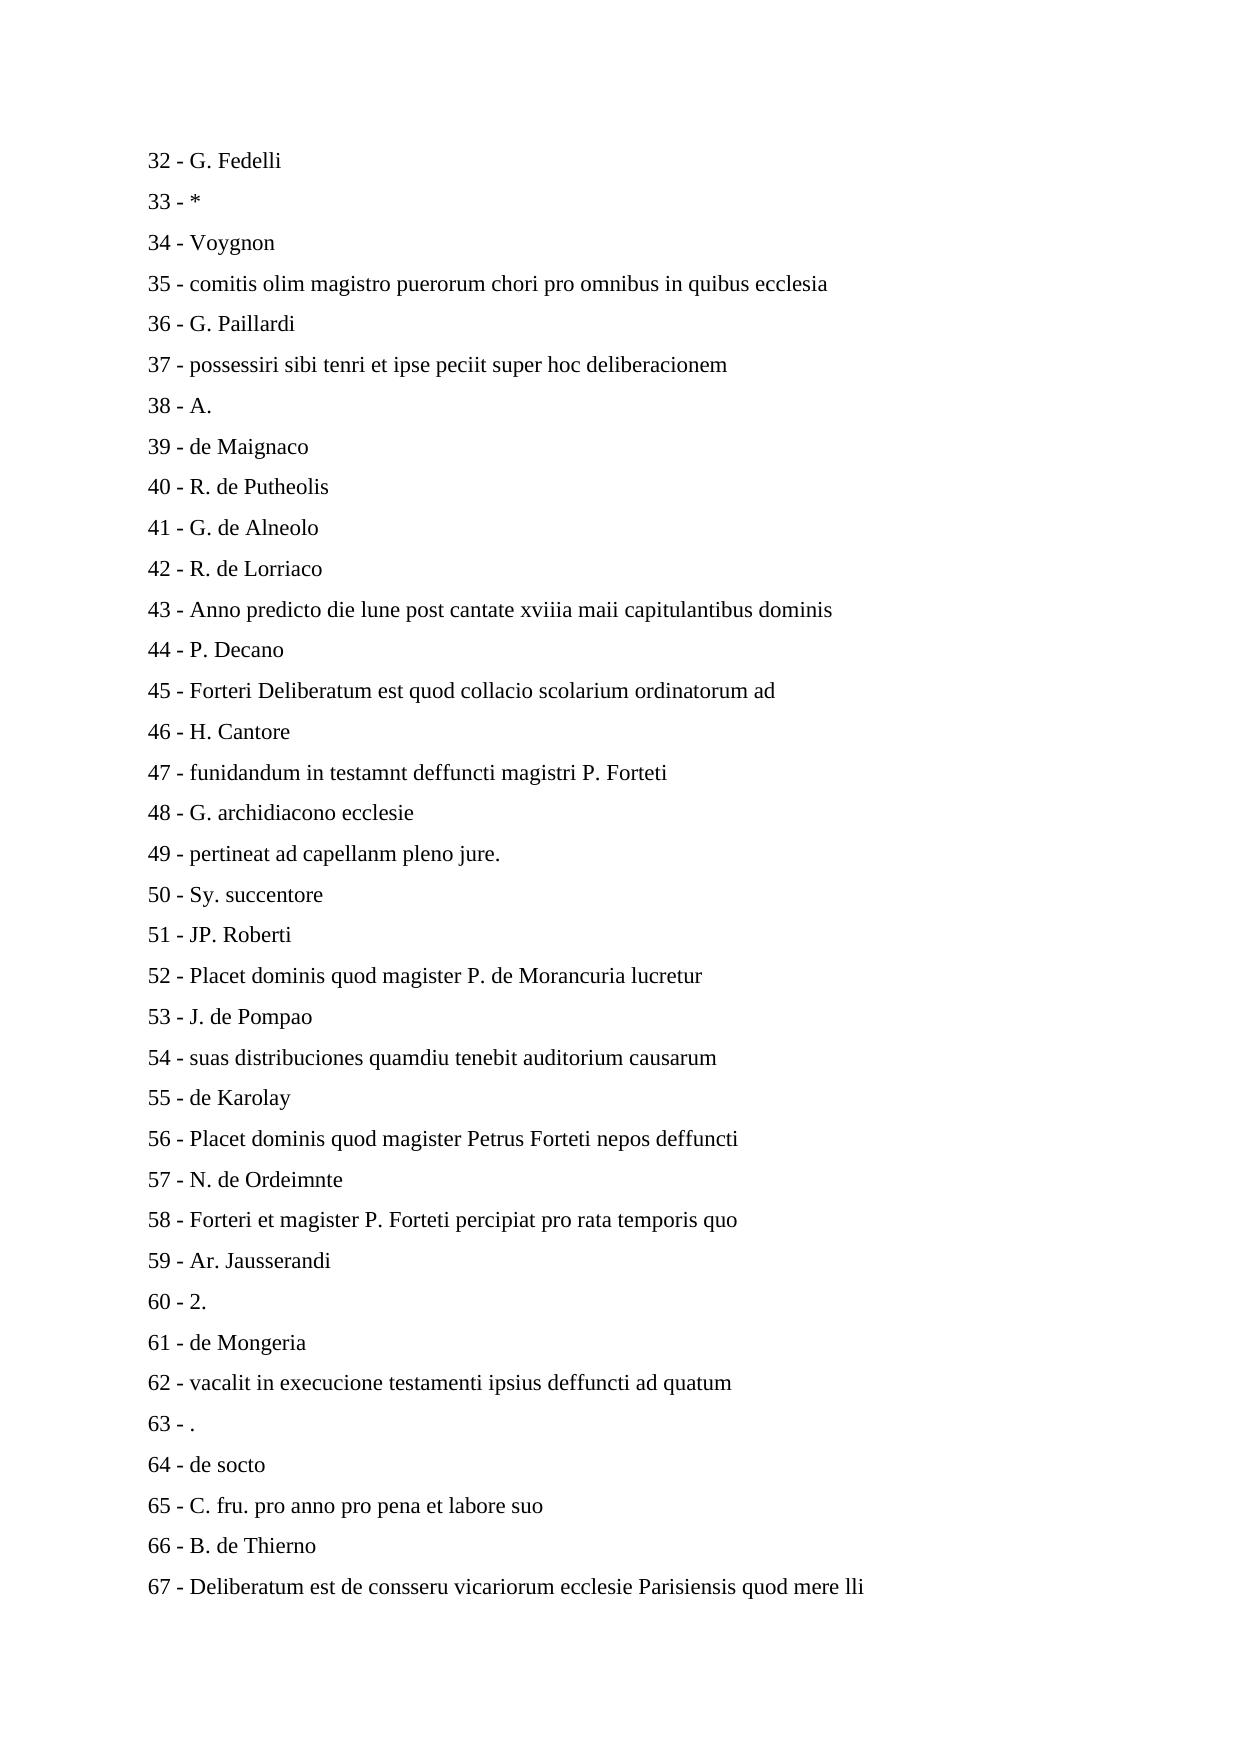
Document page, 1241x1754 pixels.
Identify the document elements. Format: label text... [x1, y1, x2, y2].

text 59 - Ar. Jausserandi [148, 1247, 1093, 1274]
text 34 - Voygnon [148, 229, 1093, 255]
text 64 - de socto [148, 1451, 1093, 1477]
text 33 - * [148, 188, 1093, 215]
text 61 - de Mongeria [148, 1329, 1093, 1355]
text 45 - Forteri Deliberatum est quod collacio scolarium ordinatorum ad [148, 677, 1093, 703]
text 56 - Placet dominis quod magister Petrus Forteti nepos deffuncti [148, 1125, 1093, 1151]
text 54 - suas distribuciones quamdiu tenebit auditorium causarum [148, 1044, 1093, 1070]
text 32 - G. Fedelli [148, 148, 1093, 174]
text 67 - Deliberatum est de consseru vicariorum ecclesie Parisiensis quod mere lli [148, 1573, 1093, 1599]
text 37 - possessiri sibi tenri et ipse peciit super hoc deliberacionem [148, 351, 1093, 378]
text 48 - G. archidiacono ecclesie [148, 799, 1093, 826]
text 60 - 2. [148, 1288, 1093, 1314]
text 43 - Anno predicto die lune post cantate xviiia maii capitulantibus dominis [148, 596, 1093, 622]
text 52 - Placet dominis quod magister P. de Morancuria lucretur [148, 962, 1093, 988]
text 53 - J. de Pompao [148, 1003, 1093, 1029]
text 57 - N. de Ordeimnte [148, 1166, 1093, 1192]
text 38 - A. [148, 392, 1093, 418]
text 35 - comitis olim magistro puerorum chori pro omnibus in quibus ecclesia [148, 270, 1093, 296]
text 39 - de Maignaco [148, 433, 1093, 459]
text 49 - pertineat ad capellanm pleno jure. [148, 840, 1093, 866]
text 55 - de Karolay [148, 1084, 1093, 1111]
text 65 - C. fru. pro anno pro pena et labore suo [148, 1492, 1093, 1518]
text 46 - H. Cantore [148, 718, 1093, 744]
text 62 - vacalit in execucione testamenti ipsius deffuncti ad quatum [148, 1369, 1093, 1396]
text 40 - R. de Putheolis [148, 473, 1093, 500]
text 44 - P. Decano [148, 636, 1093, 663]
text 51 - JP. Roberti [148, 921, 1093, 948]
text 36 - G. Paillardi [148, 311, 1093, 337]
text 66 - B. de Thierno [148, 1532, 1093, 1559]
text 63 - . [148, 1410, 1093, 1437]
text 58 - Forteri et magister P. Forteti percipiat pro rata temporis quo [148, 1207, 1093, 1233]
text 50 - Sy. succentore [148, 881, 1093, 907]
text 47 - funidandum in testamnt deffuncti magistri P. Forteti [148, 758, 1093, 785]
text 41 - G. de Alneolo [148, 514, 1093, 541]
text 42 - R. de Lorriaco [148, 555, 1093, 581]
